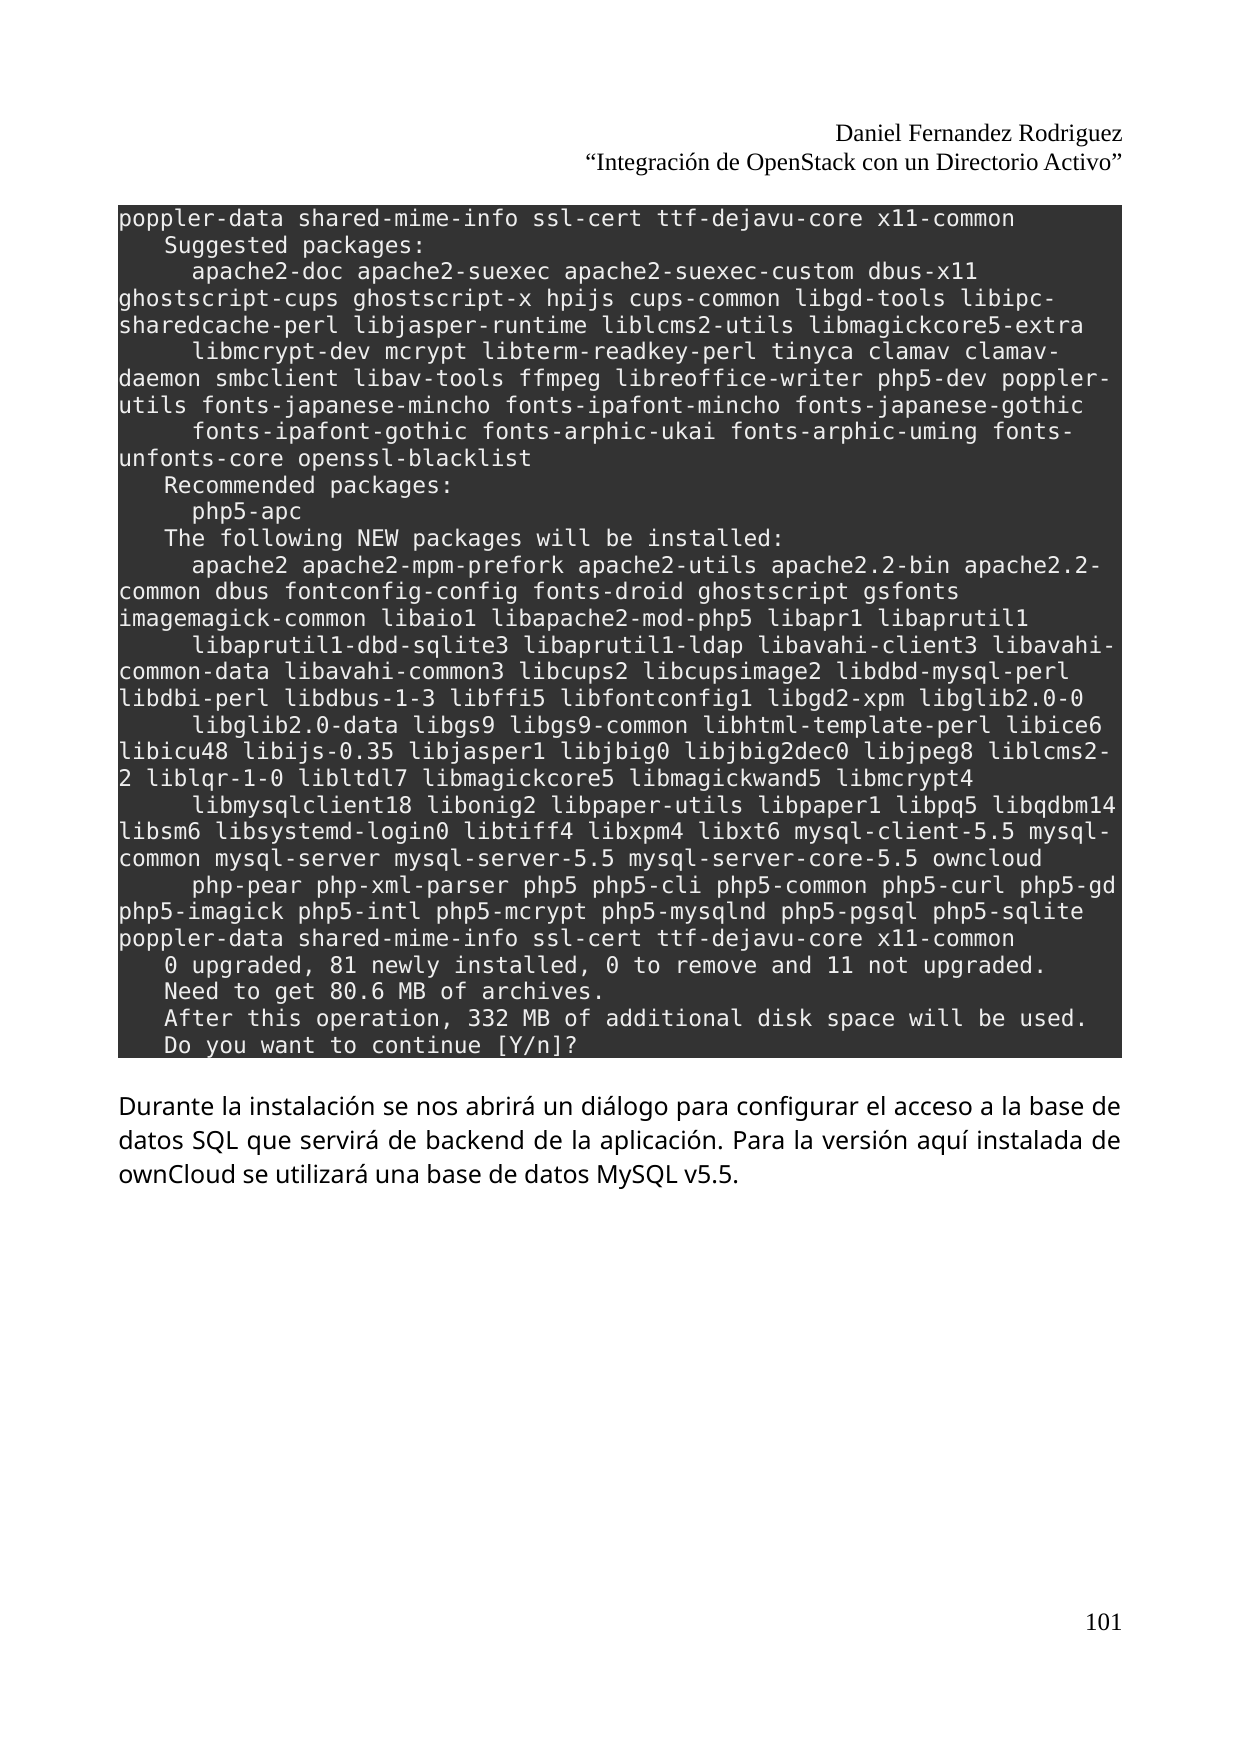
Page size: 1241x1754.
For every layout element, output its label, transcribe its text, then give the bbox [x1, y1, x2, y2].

text 0 upgraded, 81 newly installed, 0 to remove and 11 not upgraded. [118, 952, 1122, 978]
text libmysqlclient18 libonig2 libpaper-utils libpaper1 libpq5 libqdbm14 libsm6 libsystemd-login0 libtiff4 libxpm4 libxt6 mysql-client-5.5 mysql-common mysql-server mysql-server-5.5 mysql-server-core-5.5 owncloud [118, 792, 1122, 872]
text fonts-ipafont-gothic fonts-arphic-ukai fonts-arphic-uming fonts-unfonts-core openssl-blacklist [118, 418, 1122, 472]
text Durante la instalación se nos abrirá un diálogo para configurar el acceso a la base de datos SQL que servirá de backend de la aplicación. Para la versión aquí instalada de ownCloud se utilizará una base de datos MySQL v5.5. [118, 1088, 1122, 1191]
text apache2 apache2-mpm-prefork apache2-utils apache2.2-bin apache2.2-common dbus fontconfig-config fonts-droid ghostscript gsfonts imagemagick-common libaio1 libapache2-mod-php5 libapr1 libaprutil1 [118, 552, 1122, 632]
text libmcrypt-dev mcrypt libterm-readkey-perl tinyca clamav clamav-daemon smbclient libav-tools ffmpeg libreoffice-writer php5-dev poppler-utils fonts-japanese-mincho fonts-ipafont-mincho fonts-japanese-gothic [118, 338, 1122, 418]
text The following NEW packages will be installed: [118, 525, 1122, 552]
text php5-apc [118, 498, 1122, 525]
text Suggested packages: [118, 232, 1122, 258]
text Recommended packages: [118, 472, 1122, 498]
text apache2-doc apache2-suexec apache2-suexec-custom dbus-x11 ghostscript-cups ghostscript-x hpijs cups-common libgd-tools libipc-sharedcache-perl libjasper-runtime liblcms2-utils libmagickcore5-extra [118, 258, 1122, 338]
text libaprutil1-dbd-sqlite3 libaprutil1-ldap libavahi-client3 libavahi-common-data libavahi-common3 libcups2 libcupsimage2 libdbd-mysql-perl libdbi-perl libdbus-1-3 libffi5 libfontconfig1 libgd2-xpm libglib2.0-0 [118, 632, 1122, 712]
text Need to get 80.6 MB of archives. [118, 978, 1122, 1005]
text After this operation, 332 MB of additional disk space will be used. [118, 1005, 1122, 1032]
text php-pear php-xml-parser php5 php5-cli php5-common php5-curl php5-gd php5-imagick php5-intl php5-mcrypt php5-mysqlnd php5-pgsql php5-sqlite poppler-data shared-mime-info ssl-cert ttf-dejavu-core x11-common [118, 872, 1122, 952]
text libglib2.0-data libgs9 libgs9-common libhtml-template-perl libice6 libicu48 libijs-0.35 libjasper1 libjbig0 libjbig2dec0 libjpeg8 liblcms2-2 liblqr-1-0 libltdl7 libmagickcore5 libmagickwand5 libmcrypt4 [118, 712, 1122, 792]
text Do you want to continue [Y/n]? [118, 1032, 1122, 1058]
text poppler-data shared-mime-info ssl-cert ttf-dejavu-core x11-common [118, 205, 1122, 232]
